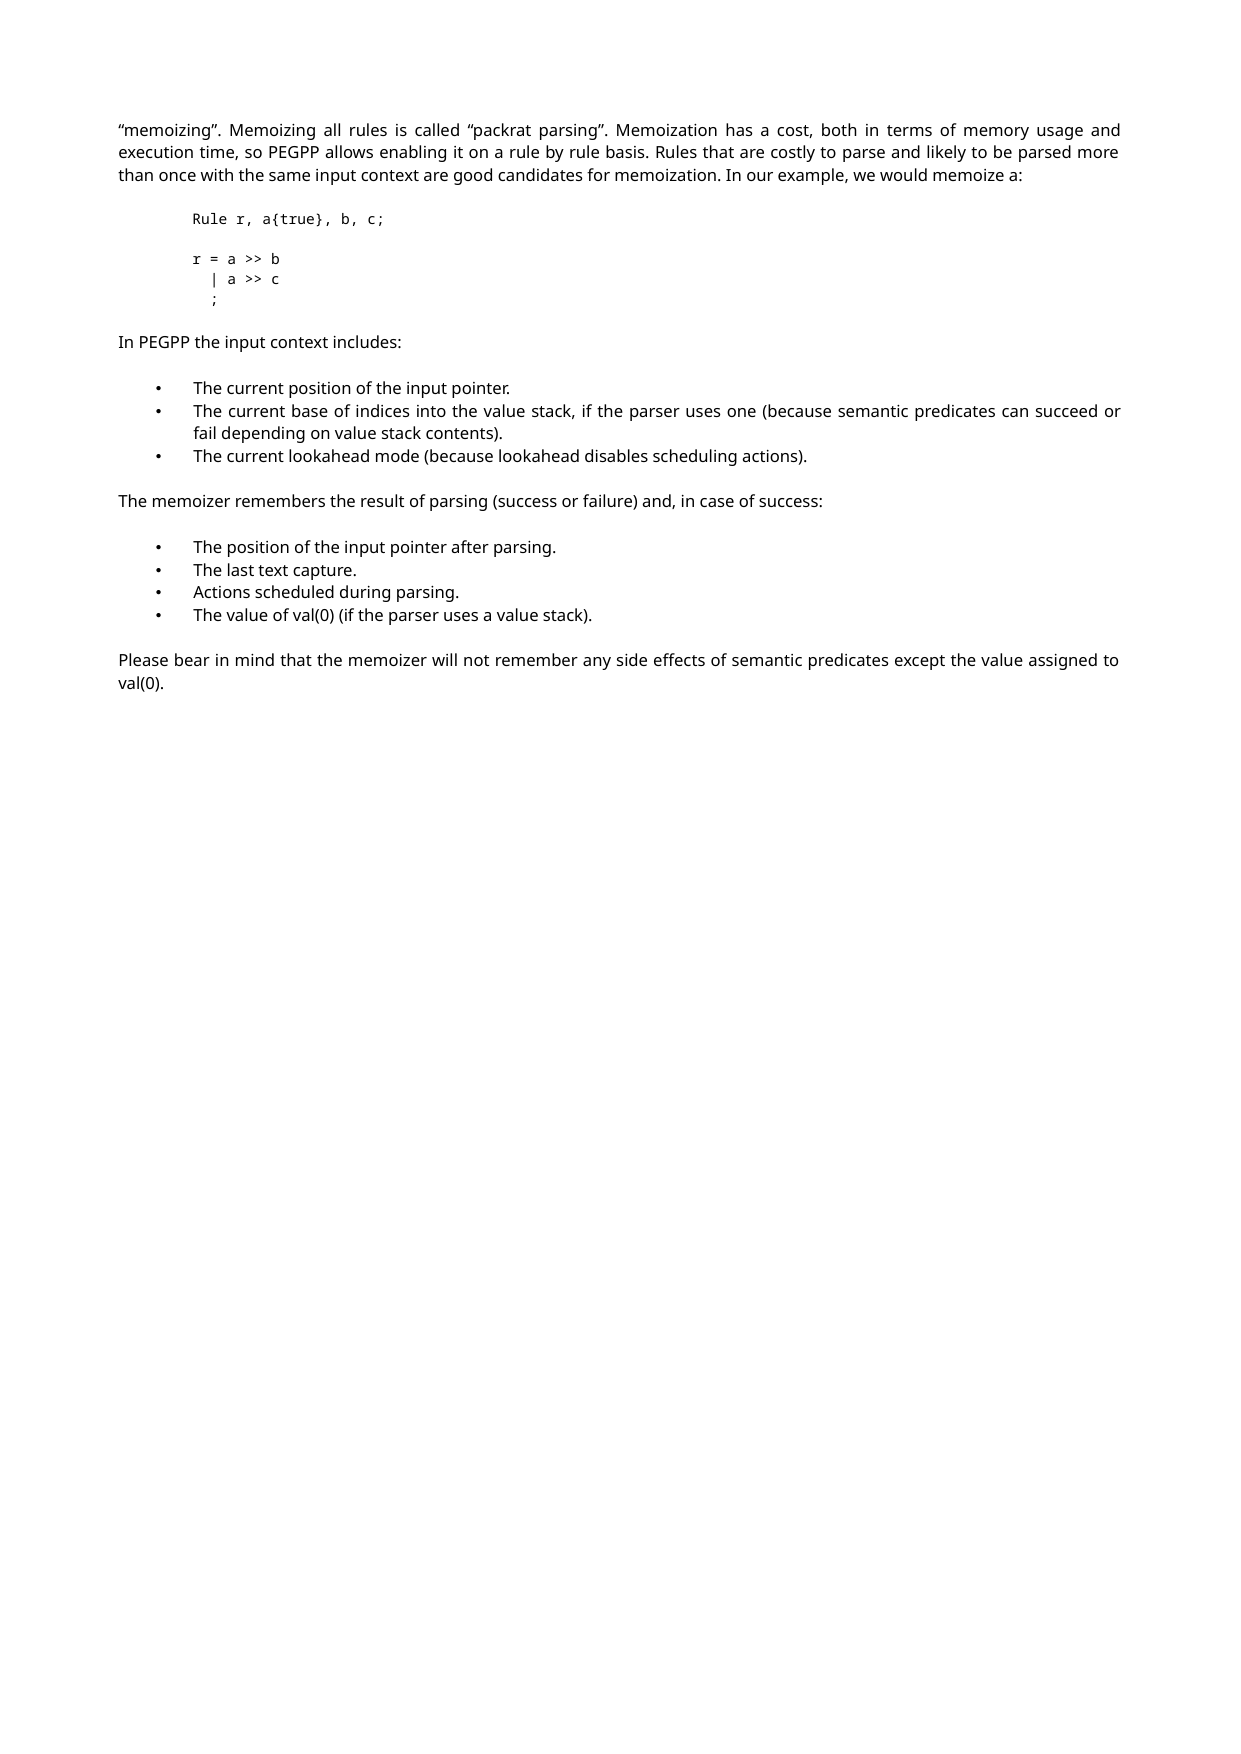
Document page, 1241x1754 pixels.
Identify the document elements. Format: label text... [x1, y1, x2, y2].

list The current base of indices into the value stack, if the parser uses one (because semantic predicates can succeed or fail depending on value stack contents). [156, 399, 1122, 445]
text r = a >> b [192, 249, 1122, 269]
list Actions scheduled during parsing. [156, 581, 1122, 604]
list The current lookahead mode (because lookahead disables scheduling actions). [156, 445, 1122, 467]
text ; [192, 288, 1122, 308]
text In PEGPP the input context includes: [118, 331, 1122, 354]
text Please bear in mind that the memoizer will not remember any side effects of semantic predicates except the value assigned to val(0). [118, 649, 1122, 694]
text The memoizer remembers the result of parsing (success or failure) and, in case of success: [118, 490, 1122, 513]
list The last text capture. [156, 558, 1122, 581]
list The value of val(0) (if the parser uses a value stack). [156, 604, 1122, 626]
text “memoizing”. Memoizing all rules is called “packrat parsing”. Memoization has a cost, both in terms of memory usage and execution time, so PEGPP allows enabling it on a rule by rule basis. Rules that are costly to parse and likely to be parsed more than once with the same input context are good candidates for memoization. In our example, we would memoize a: [118, 118, 1122, 186]
list The position of the input pointer after parsing. [156, 536, 1122, 558]
list The current position of the input pointer. [156, 377, 1122, 399]
text Rule r, a{true}, b, c; [192, 209, 1122, 229]
text | a >> c [192, 269, 1122, 288]
